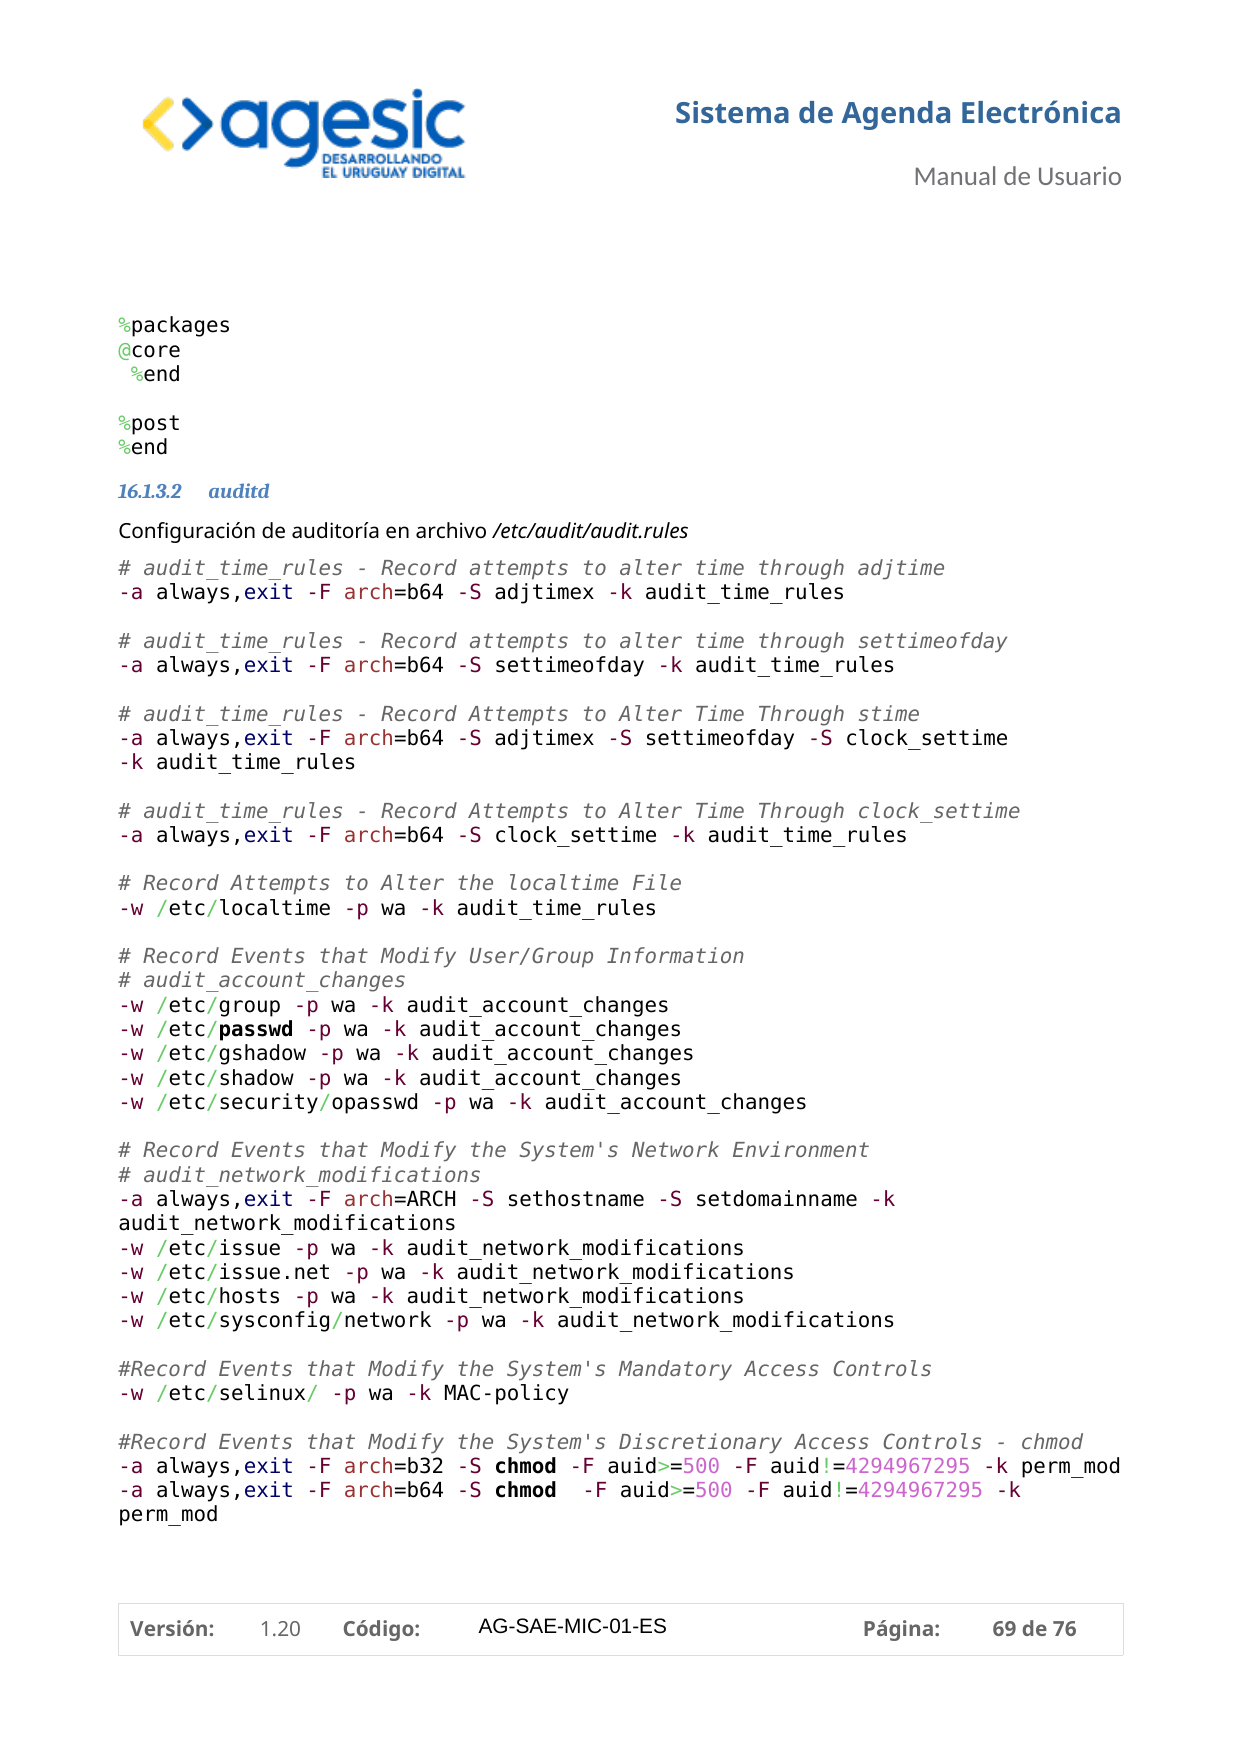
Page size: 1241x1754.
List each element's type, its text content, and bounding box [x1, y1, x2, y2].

text %packages @core %end %post %end [118, 289, 1122, 459]
text # audit_time_rules - Record attempts to alter time through adjtime -a always,exit -F arch=b64 -S adjtimex -k audit_time_rules # audit_time_rules - Record attempts to alter time through settimeofday -a always,exit -F arch=b64 -S settimeofday -k audit_time_rules # audit_time_rules - Record Attempts to Alter Time Through stime -a always,exit -F arch=b64 -S adjtimex -S settimeofday -S clock_settime -k audit_time_rules # audit_time_rules - Record Attempts to Alter Time Through clock_settime -a always,exit -F arch=b64 -S clock_settime -k audit_time_rules # Record Attempts to Alter the localtime File -w /etc/localtime -p wa -k audit_time_rules # Record Events that Modify User/Group Information # audit_account_changes -w /etc/group -p wa -k audit_account_changes -w /etc/passwd -p wa -k audit_account_changes -w /etc/gshadow -p wa -k audit_account_changes -w /etc/shadow -p wa -k audit_account_changes -w /etc/security/opasswd -p wa -k audit_account_changes # Record Events that Modify the System's Network Environment # audit_network_modifications -a always,exit -F arch=ARCH -S sethostname -S setdomainname -k audit_network_modifications -w /etc/issue -p wa -k audit_network_modifications -w /etc/issue.net -p wa -k audit_network_modifications -w /etc/hosts -p wa -k audit_network_modifications -w /etc/sysconfig/network -p wa -k audit_network_modifications #Record Events that Modify the System's Mandatory Access Controls -w /etc/selinux/ -p wa -k MAC-policy #Record Events that Modify the System's Discretionary Access Controls - chmod -a always,exit -F arch=b32 -S chmod -F auid>=500 -F auid!=4294967295 -k perm_mod -a always,exit -F arch=b64 -S chmod -F auid>=500 -F auid!=4294967295 -k perm_mod [118, 556, 1122, 1551]
subtitle auditd [118, 480, 1122, 504]
text Configuración de auditoría en archivo /etc/audit/audit.rules [118, 516, 1122, 544]
picture [142, 88, 466, 178]
